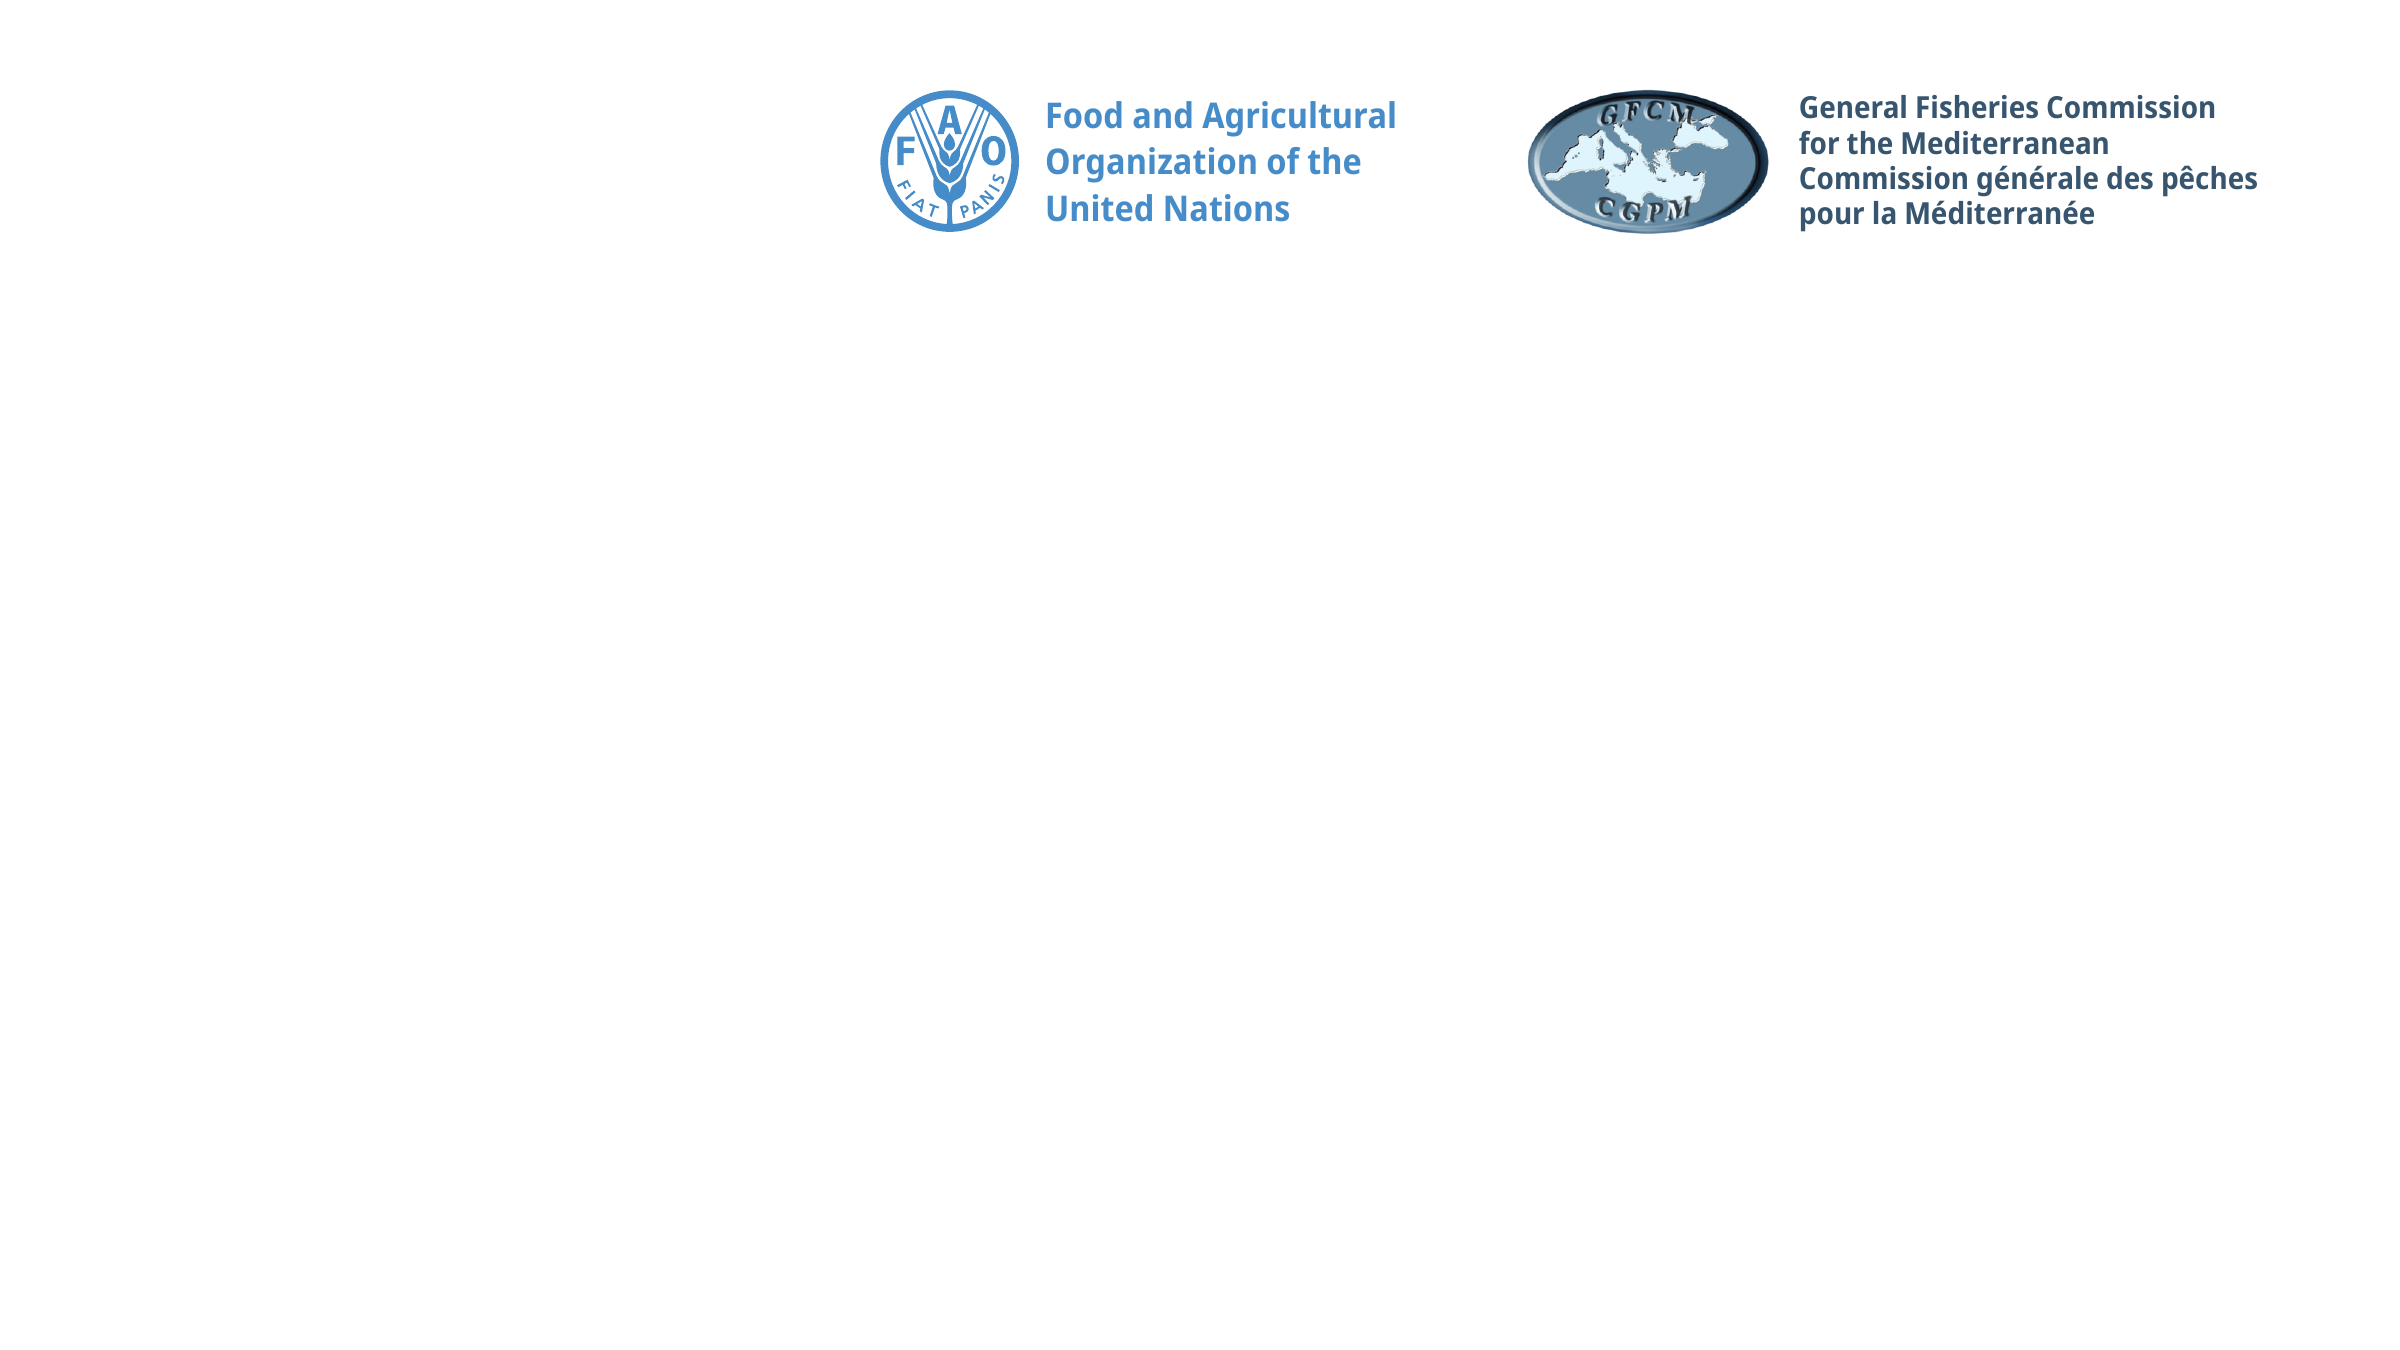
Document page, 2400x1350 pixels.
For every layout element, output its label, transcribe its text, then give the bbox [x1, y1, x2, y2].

text_box General Fisheries Commission for the Mediterranean Commission générale des pêches pour la Méditerranée [1784, 83, 2274, 240]
picture [1526, 87, 1770, 235]
picture [878, 88, 1021, 234]
text_box Food and Agricultural Organization of the United Nations [1030, 84, 1413, 238]
